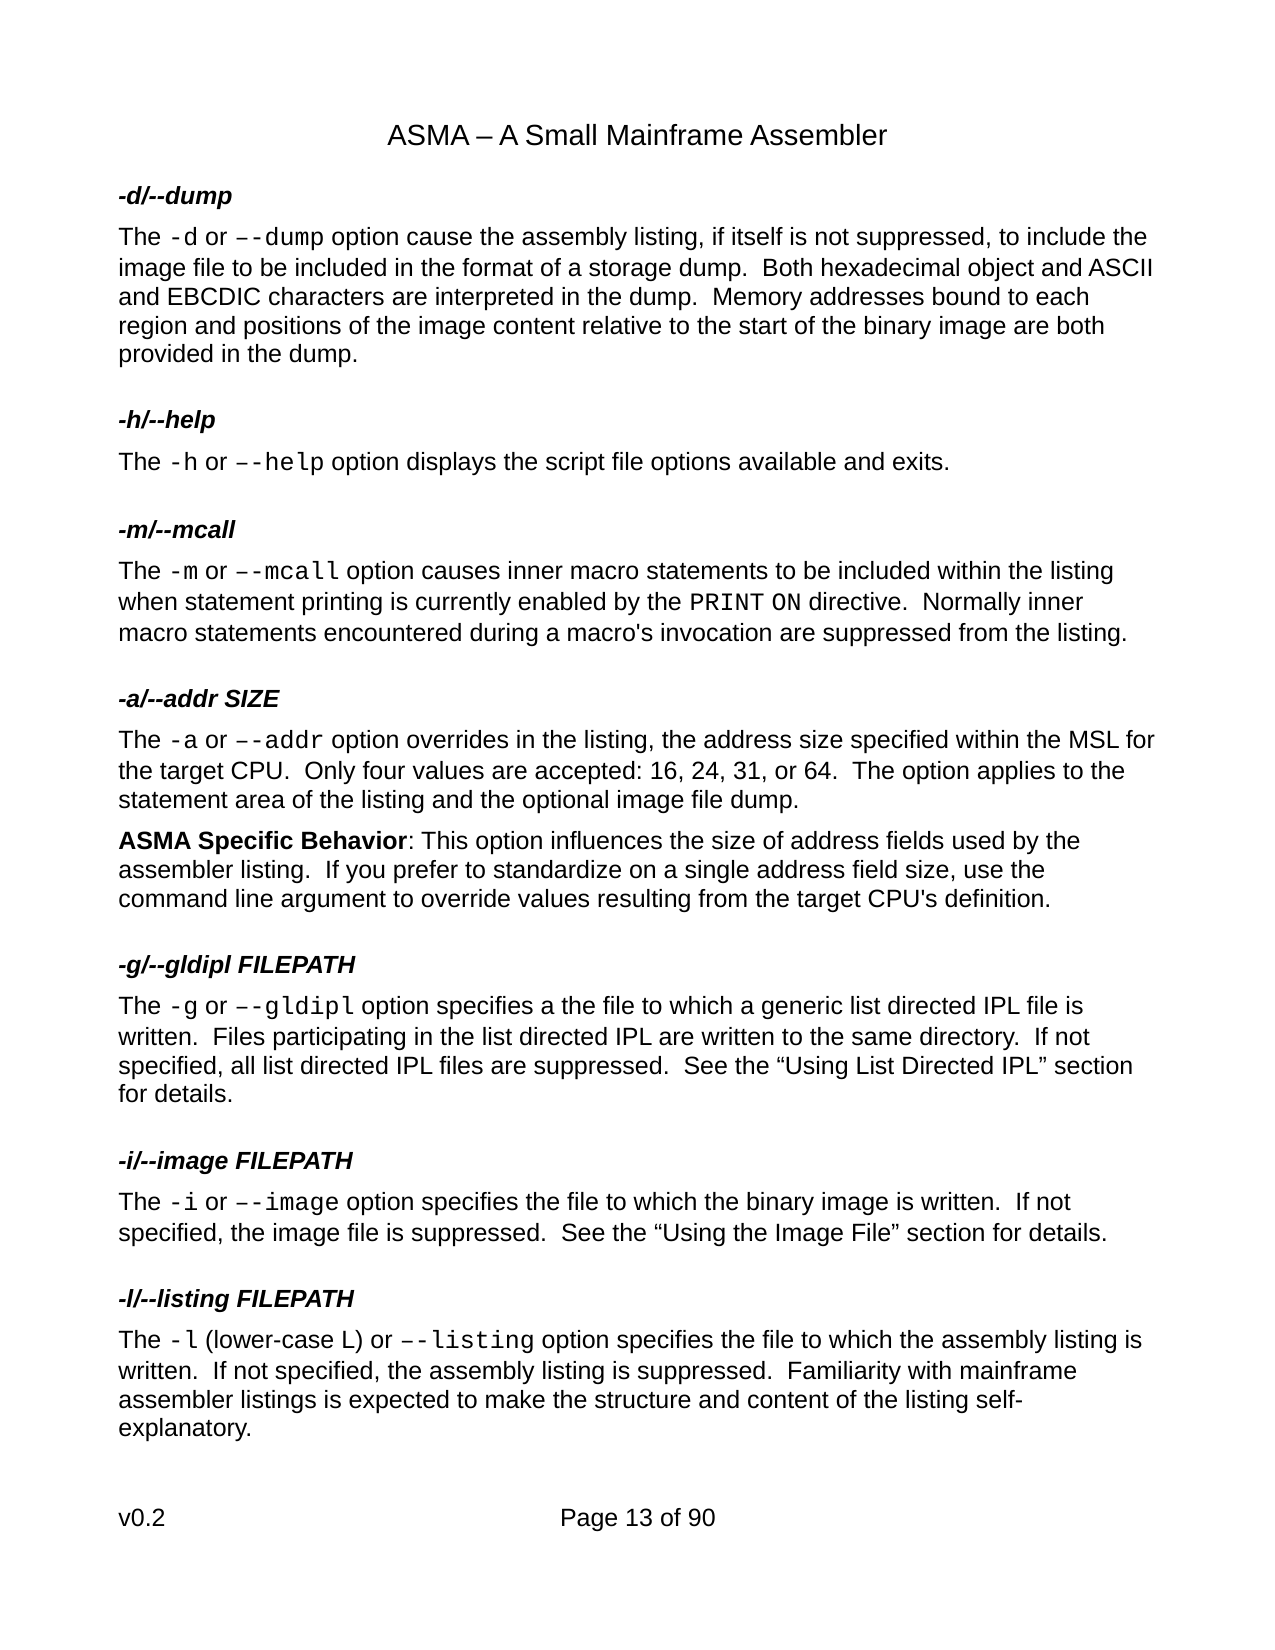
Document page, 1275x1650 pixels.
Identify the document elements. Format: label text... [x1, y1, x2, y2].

text ASMA Specific Behavior: This option influences the size of address fields used by the assembler listing. If you prefer to standardize on a single address field size, use the command line argument to override values resulting from the target CPU's definition. [118, 826, 1157, 912]
text The -d or –-dump option cause the assembly listing, if itself is not suppressed, to include the image file to be included in the format of a storage dump. Both hexadecimal object and ASCII and EBCDIC characters are interpreted in the dump. Memory addresses bound to each region and positions of the image content relative to the start of the binary image are both provided in the dump. [118, 222, 1157, 368]
subtitle -l/--listing FILEPATH [118, 1284, 1157, 1312]
text The -m or –-mcall option causes inner macro statements to be included within the listing when statement printing is currently enabled by the PRINT ON directive. Normally inner macro statements encountered during a macro's invocation are suppressed from the listing. [118, 556, 1157, 647]
text The -i or –-image option specifies the file to which the binary image is written. If not specified, the image file is suppressed. See the “Using the Image File” section for details. [118, 1187, 1157, 1246]
text The -l (lower-case L) or –-listing option specifies the file to which the assembly listing is written. If not specified, the assembly listing is suppressed. Familiarity with mainframe assembler listings is expected to make the structure and content of the listing self-explanatory. [118, 1325, 1157, 1442]
text The -a or –-addr option overrides in the listing, the address size specified within the MSL for the target CPU. Only four values are accepted: 16, 24, 31, or 64. The option applies to the statement area of the listing and the optional image file dump. [118, 725, 1157, 814]
subtitle -d/--dump [118, 181, 1157, 210]
subtitle -i/--image FILEPATH [118, 1146, 1157, 1174]
subtitle -a/--addr SIZE [118, 684, 1157, 713]
text The -h or –-help option displays the script file options available and exits. [118, 447, 1157, 478]
text The -g or –-gldipl option specifies a the file to which a generic list directed IPL file is written. Files participating in the list directed IPL are written to the same directory. If not specified, all list directed IPL files are suppressed. See the “Using List Directed IPL” section for details. [118, 991, 1157, 1108]
subtitle -g/--gldipl FILEPATH [118, 950, 1157, 978]
subtitle -h/--help [118, 406, 1157, 434]
subtitle -m/--mcall [118, 515, 1157, 544]
